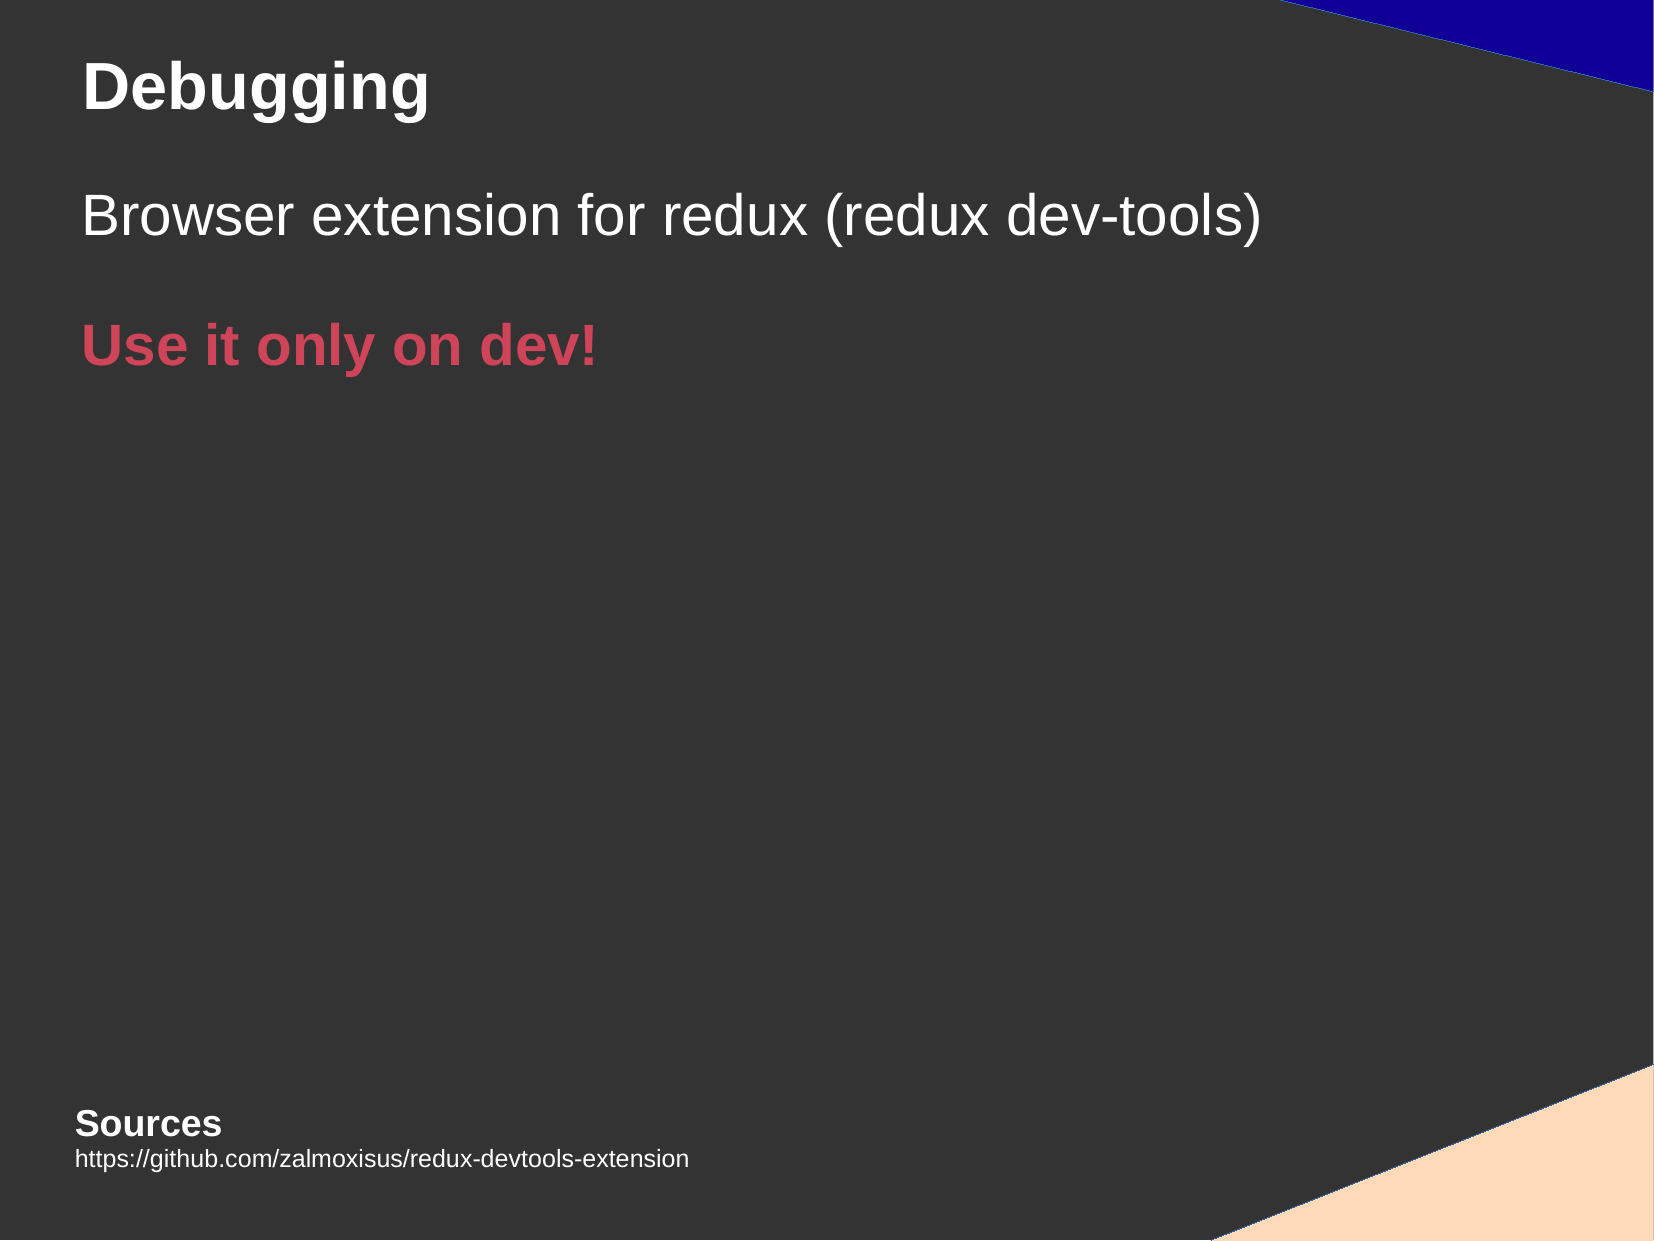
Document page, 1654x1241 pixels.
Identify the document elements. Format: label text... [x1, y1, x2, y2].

title Debugging [82, 49, 1201, 182]
text_box Sources https://github.com/zalmoxisus/redux-devtools-extension [60, 1095, 1546, 1194]
text_box [1208, 1064, 1654, 1241]
title Browser extension for redux (redux dev-tools) Use it only on dev! [81, 182, 1570, 836]
text_box [1280, 0, 1654, 92]
